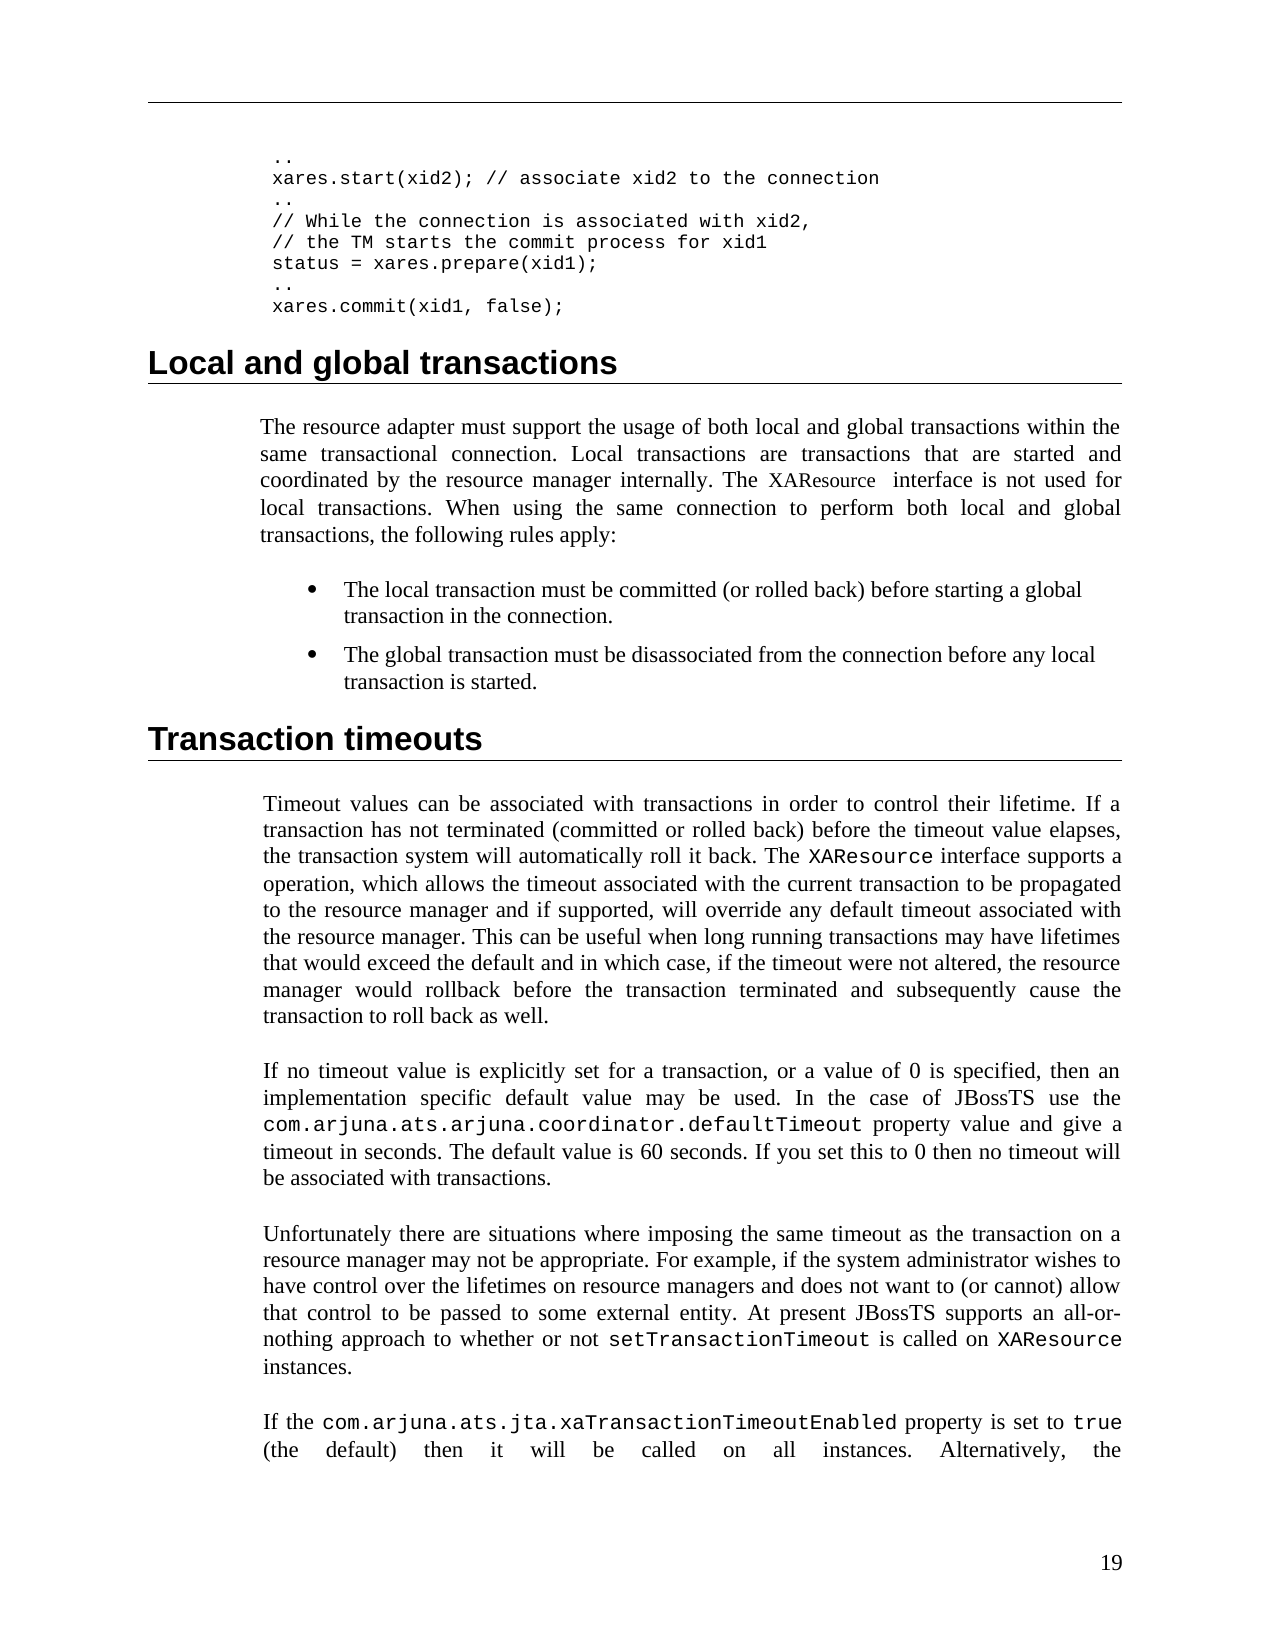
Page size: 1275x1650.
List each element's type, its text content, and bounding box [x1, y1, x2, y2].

text Timeout values can be associated with transactions in order to control their lifetime. If a transaction has not terminated (committed or rolled back) before the timeout value elapses, the transaction system will automatically roll it back. The XAResource interface supports a operation, which allows the timeout associated with the current transaction to be propagated to the resource manager and if supported, will override any default timeout associated with the resource manager. This can be useful when long running transactions may have lifetimes that would exceed the default and in which case, if the timeout were not altered, the resource manager would rollback before the transaction terminated and subsequently cause the transaction to roll back as well. [263, 790, 1122, 1028]
text xares.commit(xid1, false); [272, 296, 1122, 318]
text // While the connection is associated with xid2, [272, 211, 1122, 233]
text .. [272, 275, 1122, 296]
subtitle Transaction timeouts [148, 719, 1122, 760]
list The global transaction must be disassociated from the connection before any local transaction is started. [308, 641, 1122, 694]
text Unfortunately there are situations where imposing the same timeout as the transaction on a resource manager may not be appropriate. For example, if the system administrator wishes to have control over the lifetimes on resource managers and does not want to (or cannot) allow that control to be passed to some external entity. At present JBossTS supports an all-or-nothing approach to whether or not setTransactionTimeout is called on XAResource instances. [263, 1220, 1122, 1379]
text xares.start(xid2); // associate xid2 to the connection [272, 169, 1122, 190]
list The local transaction must be committed (or rolled back) before starting a global transaction in the connection. [308, 576, 1122, 629]
text // the TM starts the commit process for xid1 [272, 233, 1122, 254]
text .. [272, 190, 1122, 211]
text The resource adapter must support the usage of both local and global transactions within the same transactional connection. Local transactions are transactions that are started and coordinated by the resource manager internally. The XAResource interface is not used for local transactions. When using the same connection to perform both local and global transactions, the following rules apply: [260, 413, 1122, 547]
text .. [272, 148, 1122, 169]
text If the com.arjuna.ats.jta.xaTransactionTimeoutEnabled property is set to true (the default) then it will be called on all instances. Alternatively, the [263, 1408, 1122, 1462]
subtitle Local and global transactions [148, 343, 1122, 383]
text If no timeout value is explicitly set for a transaction, or a value of 0 is specified, then an implementation specific default value may be used. In the case of JBossTS use the com.arjuna.ats.arjuna.coordinator.defaultTimeout property value and give a timeout in seconds. The default value is 60 seconds. If you set this to 0 then no timeout will be associated with transactions. [263, 1057, 1122, 1191]
text status = xares.prepare(xid1); [272, 254, 1122, 275]
